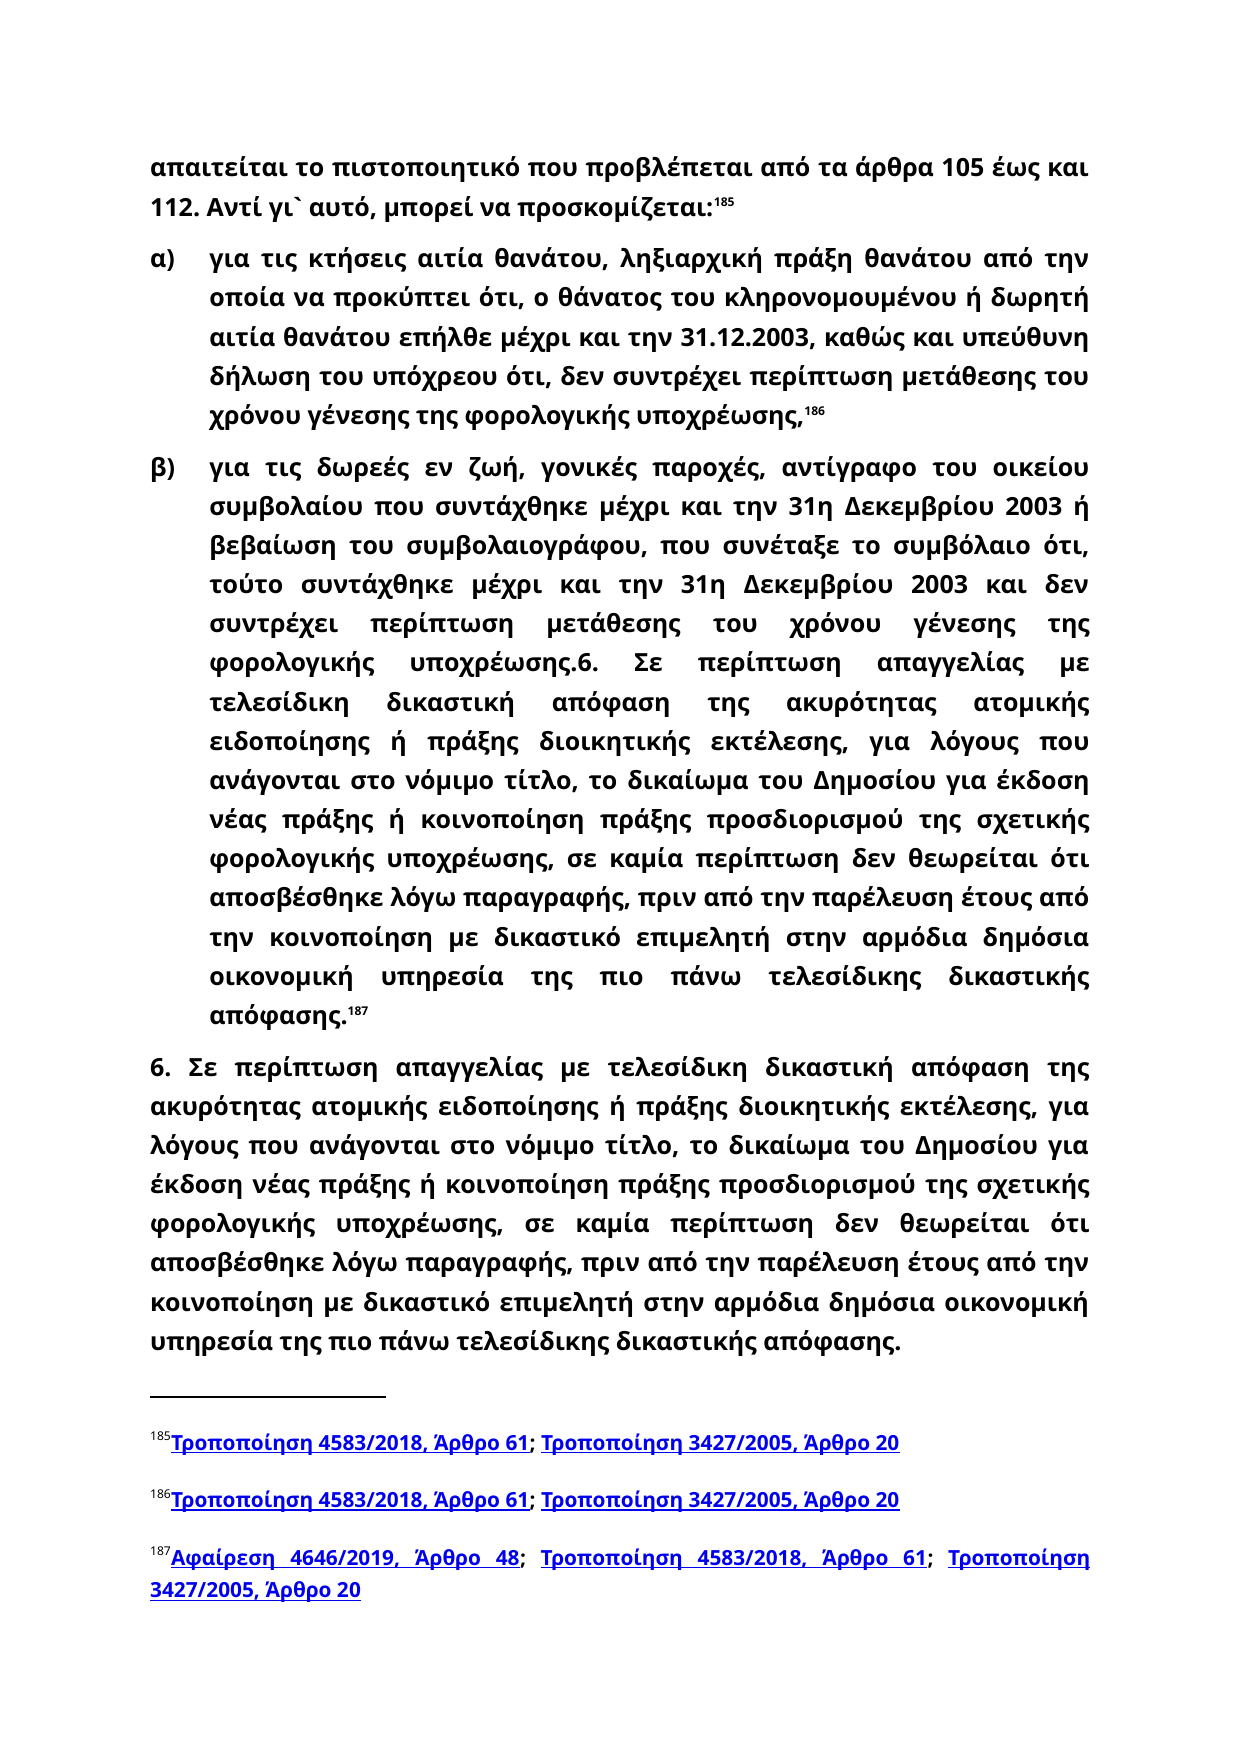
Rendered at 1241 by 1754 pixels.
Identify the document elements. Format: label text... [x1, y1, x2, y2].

text Τροποποίηση 4583/2018, Άρθρο 61; Τροποποίηση 3427/2005, Άρθρο 20 [150, 1485, 1090, 1514]
text απαιτείται το πιστοποιητικό που προβλέπεται από τα άρθρα 105 έως και 112. Αντί γι` αυτό, μπορεί να προσκομίζεται: [150, 150, 1090, 223]
text Αφαίρεση 4646/2019, Άρθρο 48; Τροποποίηση 4583/2018, Άρθρο 61; Τροποποίηση 3427/2005, Άρθρο 20 [150, 1543, 1090, 1604]
text 6. Σε περίπτωση απαγγελίας με τελεσίδικη δικαστική απόφαση της ακυρότητας ατομικής ειδοποίησης ή πράξης διοικητικής εκτέλεσης, για λόγους που ανάγονται στο νόμιμο τίτλο, το δικαίωμα του Δημοσίου για έκδοση νέας πράξης ή κοινοποίηση πράξης προσδιορισμού της σχετικής φορολογικής υποχρέωσης, σε καμία περίπτωση δεν θεωρείται ότι αποσβέσθηκε λόγω παραγραφής, πριν από την παρέλευση έτους από την κοινοποίηση με δικαστικό επιμελητή στην αρμόδια δημόσια οικονομική υπηρεσία της πιο πάνω τελεσίδικης δικαστικής απόφασης. [150, 1049, 1090, 1357]
text Τροποποίηση 4583/2018, Άρθρο 61; Τροποποίηση 3427/2005, Άρθρο 20 [150, 1428, 1090, 1456]
list β) για τις δωρεές εν ζωή, γονικές παροχές, αντίγραφο του οικείου συμβολαίου που συντάχθηκε μέχρι και την 31η Δεκεμβρίου 2003 ή βεβαίωση του συμβολαιογράφου, που συνέταξε το συμβόλαιο ότι, τούτο συντάχθηκε μέχρι και την 31η Δεκεμβρίου 2003 και δεν συντρέχει περίπτωση μετάθεσης του χρόνου γένεσης της φορολογικής υποχρέωσης.6. Σε περίπτωση απαγγελίας με τελεσίδικη δικαστική απόφαση της ακυρότητας ατομικής ειδοποίησης ή πράξης διοικητικής εκτέλεσης, για λόγους που ανάγονται στο νόμιμο τίτλο, το δικαίωμα του Δημοσίου για έκδοση νέας πράξης ή κοινοποίηση πράξης προσδιορισμού της σχετικής φορολογικής υποχρέωσης, σε καμία περίπτωση δεν θεωρείται ότι αποσβέσθηκε λόγω παραγραφής, πριν από την παρέλευση έτους από την κοινοποίηση με δικαστικό επιμελητή στην αρμόδια δημόσια οικονομική υπηρεσία της πιο πάνω τελεσίδικης δικαστικής απόφασης. [150, 449, 1090, 1032]
list α) για τις κτήσεις αιτία θανάτου, ληξιαρχική πράξη θανάτου από την οποία να προκύπτει ότι, ο θάνατος του κληρονομουμένου ή δωρητή αιτία θανάτου επήλθε μέχρι και την 31.12.2003, καθώς και υπεύθυνη δήλωση του υπόχρεου ότι, δεν συντρέχει περίπτωση μετάθεσης του χρόνου γένεσης της φορολογικής υποχρέωσης, [150, 241, 1090, 432]
